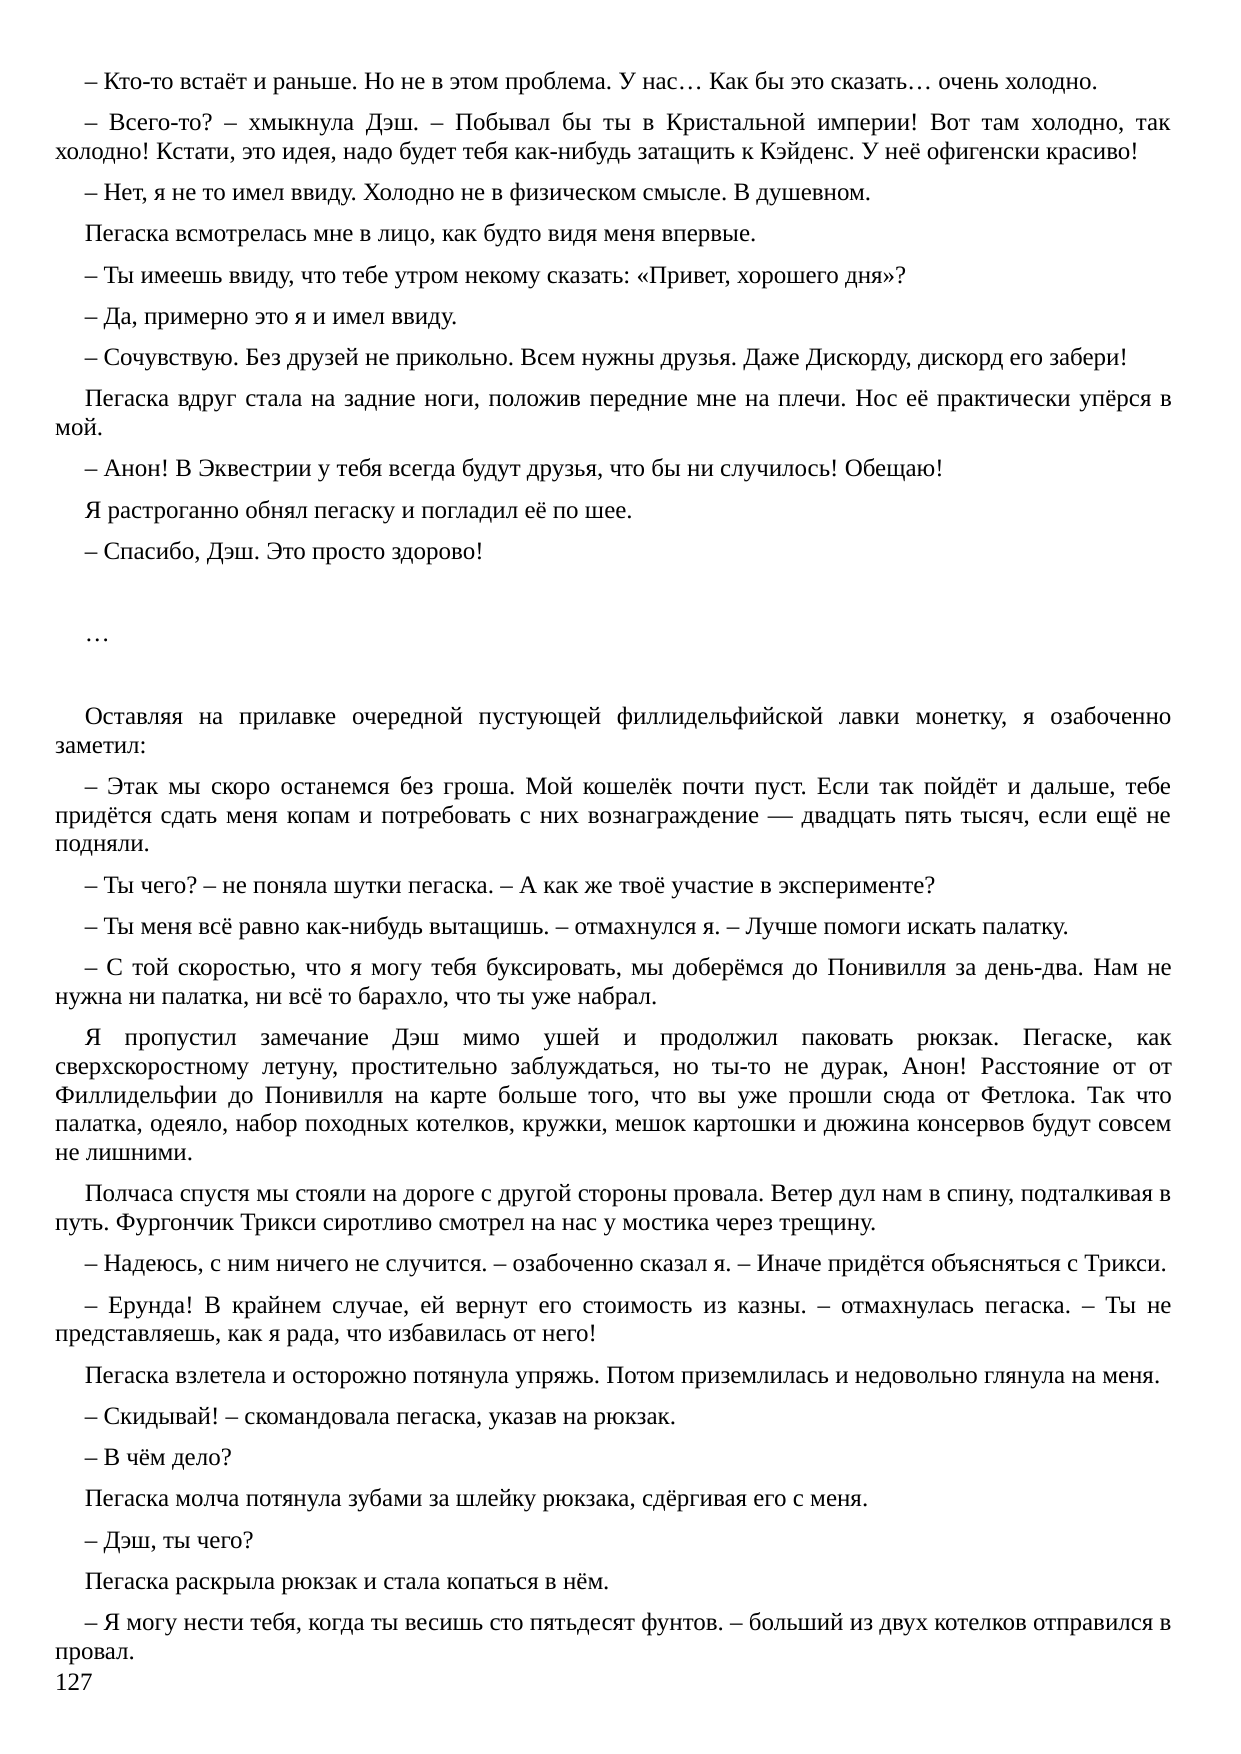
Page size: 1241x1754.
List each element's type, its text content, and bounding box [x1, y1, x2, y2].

text – Сочувствую. Без друзей не прикольно. Всем нужны друзья. Даже Дискорду, дискорд его забери! [55, 342, 1173, 371]
text Пегаска молча потянула зубами за шлейку рюкзака, сдёргивая его с меня. [55, 1483, 1173, 1512]
text – Я могу нести тебя, когда ты весишь сто пятьдесят фунтов. – больший из двух котелков отправился в провал. [55, 1607, 1173, 1665]
text Полчаса спустя мы стояли на дороге с другой стороны провала. Ветер дул нам в спину, подталкивая в путь. Фургончик Трикси сиротливо смотрел на нас у мостика через трещину. [55, 1178, 1173, 1236]
text – Ерунда! В крайнем случае, ей вернут его стоимость из казны. – отмахнулась пегаска. – Ты не представляешь, как я рада, что избавилась от него! [55, 1290, 1173, 1347]
text – Спасибо, Дэш. Это просто здорово! [55, 536, 1173, 565]
text Пегаска взлетела и осторожно потянула упряжь. Потом приземлилась и недовольно глянула на меня. [55, 1360, 1173, 1388]
text – Всего-то? – хмыкнула Дэш. – Побывал бы ты в Кристальной империи! Вот там холодно, так холодно! Кстати, это идея, надо будет тебя как-нибудь затащить к Кэйденс. У неё офигенски красиво! [55, 107, 1173, 165]
text – Нет, я не то имел ввиду. Холодно не в физическом смысле. В душевном. [55, 177, 1173, 206]
text – Этак мы скоро останемся без гроша. Мой кошелёк почти пуст. Если так пойдёт и дальше, тебе придётся сдать меня копам и потребовать с них вознаграждение — двадцать пять тысяч, если ещё не подняли. [55, 771, 1173, 857]
text – Ты имеешь ввиду, что тебе утром некому сказать: «Привет, хорошего дня»? [55, 260, 1173, 288]
text – Кто-то встаёт и раньше. Но не в этом проблема. У нас… Как бы это сказать… очень холодно. [55, 66, 1173, 95]
text – Скидывай! – скомандовала пегаска, указав на рюкзак. [55, 1401, 1173, 1430]
text – Надеюсь, с ним ничего не случится. – озабоченно сказал я. – Иначе придётся объясняться с Трикси. [55, 1248, 1173, 1277]
text … [55, 618, 1173, 647]
text Я растроганно обнял пегаску и погладил её по шее. [55, 495, 1173, 523]
text Оставляя на прилавке очередной пустующей филлидельфийской лавки монетку, я озабоченно заметил: [55, 701, 1173, 758]
text Я пропустил замечание Дэш мимо ушей и продолжил паковать рюкзак. Пегаске, как сверхскоростному летуну, простительно заблуждаться, но ты-то не дурак, Анон! Расстояние от от Филлидельфии до Понивилля на карте больше того, что вы уже прошли сюда от Фетлока. Так что палатка, одеяло, набор походных котелков, кружки, мешок картошки и дюжина консервов будут совсем не лишними. [55, 1022, 1173, 1166]
text – Да, примерно это я и имел ввиду. [55, 301, 1173, 330]
text Пегаска всмотрелась мне в лицо, как будто видя меня впервые. [55, 218, 1173, 247]
text Пегаска раскрыла рюкзак и стала копаться в нём. [55, 1566, 1173, 1595]
text – Ты меня всё равно как-нибудь вытащишь. – отмахнулся я. – Лучше помоги искать палатку. [55, 911, 1173, 940]
text – С той скоростью, что я могу тебя буксировать, мы доберёмся до Понивилля за день-два. Нам не нужна ни палатка, ни всё то барахло, что ты уже набрал. [55, 952, 1173, 1010]
text Пегаска вдруг стала на задние ноги, положив передние мне на плечи. Нос её практически упёрся в мой. [55, 383, 1173, 441]
text – Дэш, ты чего? [55, 1525, 1173, 1553]
text – В чём дело? [55, 1442, 1173, 1471]
text – Анон! В Эквестрии у тебя всегда будут друзья, что бы ни случилось! Обещаю! [55, 453, 1173, 482]
text – Ты чего? – не поняла шутки пегаска. – А как же твоё участие в эксперименте? [55, 870, 1173, 898]
